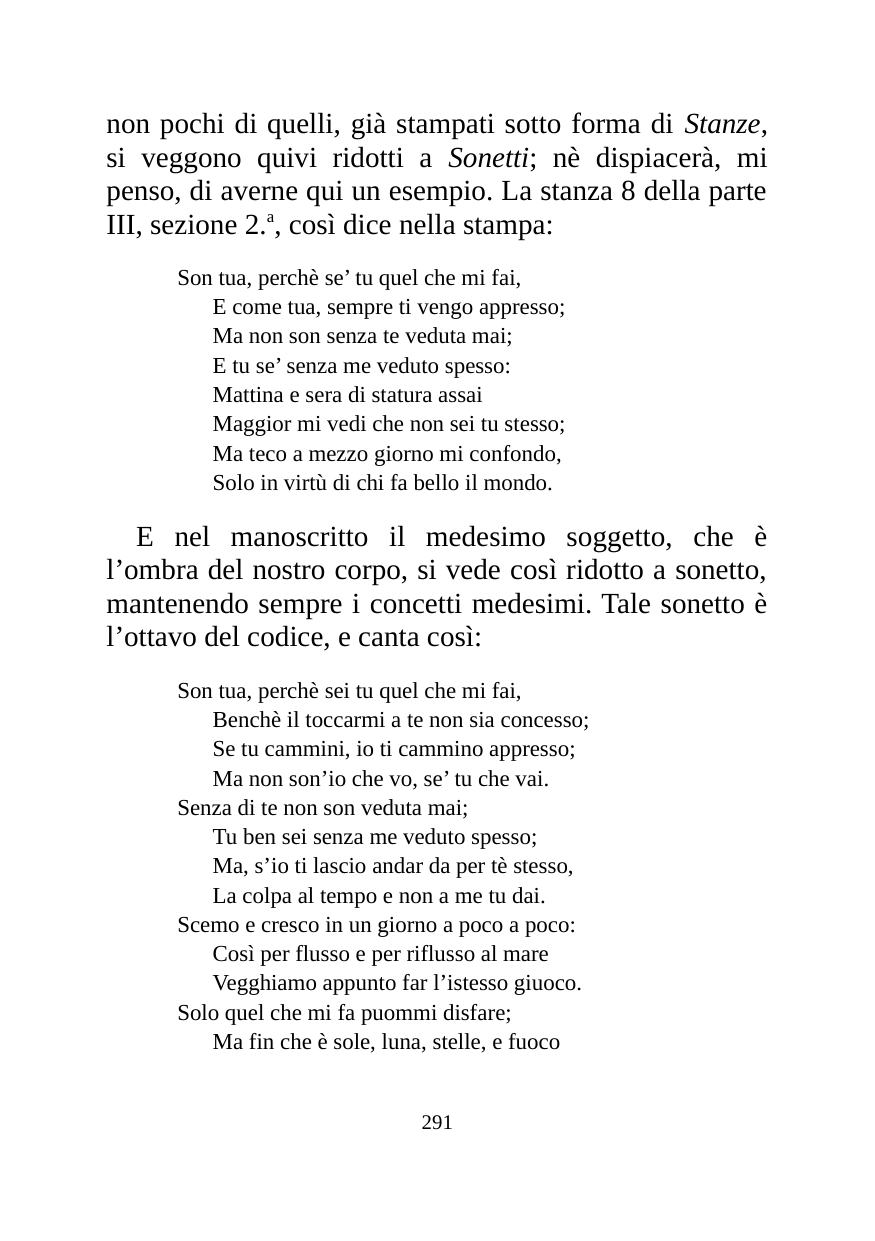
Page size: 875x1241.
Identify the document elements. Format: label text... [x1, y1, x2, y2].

text Scemo e cresco in un giorno a poco a poco: [142, 911, 768, 937]
text Senza di te non son veduta mai; [142, 794, 768, 820]
text Ma, s’io ti lascio andar da per tè stesso, [177, 852, 768, 879]
text La colpa al tempo e non a me tu dai. [177, 882, 768, 908]
text E nel manoscritto il medesimo soggetto, che è l’ombra del nostro corpo, si vede così ridotto a sonetto, mantenendo sempre i concetti medesimi. Tale sonetto è l’ottavo del codice, e canta così: [106, 519, 768, 653]
text non pochi di quelli, già stampati sotto forma di Stanze, si veggono quivi ridotti a Sonetti; nè dispiacerà, mi penso, di averne qui un esempio. La stanza 8 della parte III, sezione 2.a, così dice nella stampa: [106, 106, 768, 240]
text Vegghiamo appunto far l’istesso giuoco. [177, 969, 768, 996]
text Son tua, perchè se’ tu quel che mi fai, [142, 264, 768, 290]
text Così per flusso e per riflusso al mare [177, 940, 768, 967]
text Tu ben sei senza me veduto spesso; [177, 823, 768, 849]
text Son tua, perchè sei tu quel che mi fai, [142, 677, 768, 703]
text E come tua, sempre ti vengo appresso; [177, 293, 768, 320]
text Benchè il toccarmi a te non sia concesso; [177, 706, 768, 732]
text Solo in virtù di chi fa bello il mondo. [177, 469, 768, 495]
text Ma fin che è sole, luna, stelle, e fuoco [177, 1028, 768, 1054]
text Ma non son’io che vo, se’ tu che vai. [177, 764, 768, 791]
text Maggior mi vedi che non sei tu stesso; [177, 410, 768, 437]
text Ma teco a mezzo giorno mi confondo, [177, 440, 768, 466]
text Mattina e sera di statura assai [177, 381, 768, 407]
text Solo quel che mi fa puommi disfare; [142, 999, 768, 1025]
text Se tu cammini, io ti cammino appresso; [177, 735, 768, 762]
text E tu se’ senza me veduto spesso: [177, 352, 768, 378]
text Ma non son senza te veduta mai; [177, 323, 768, 349]
